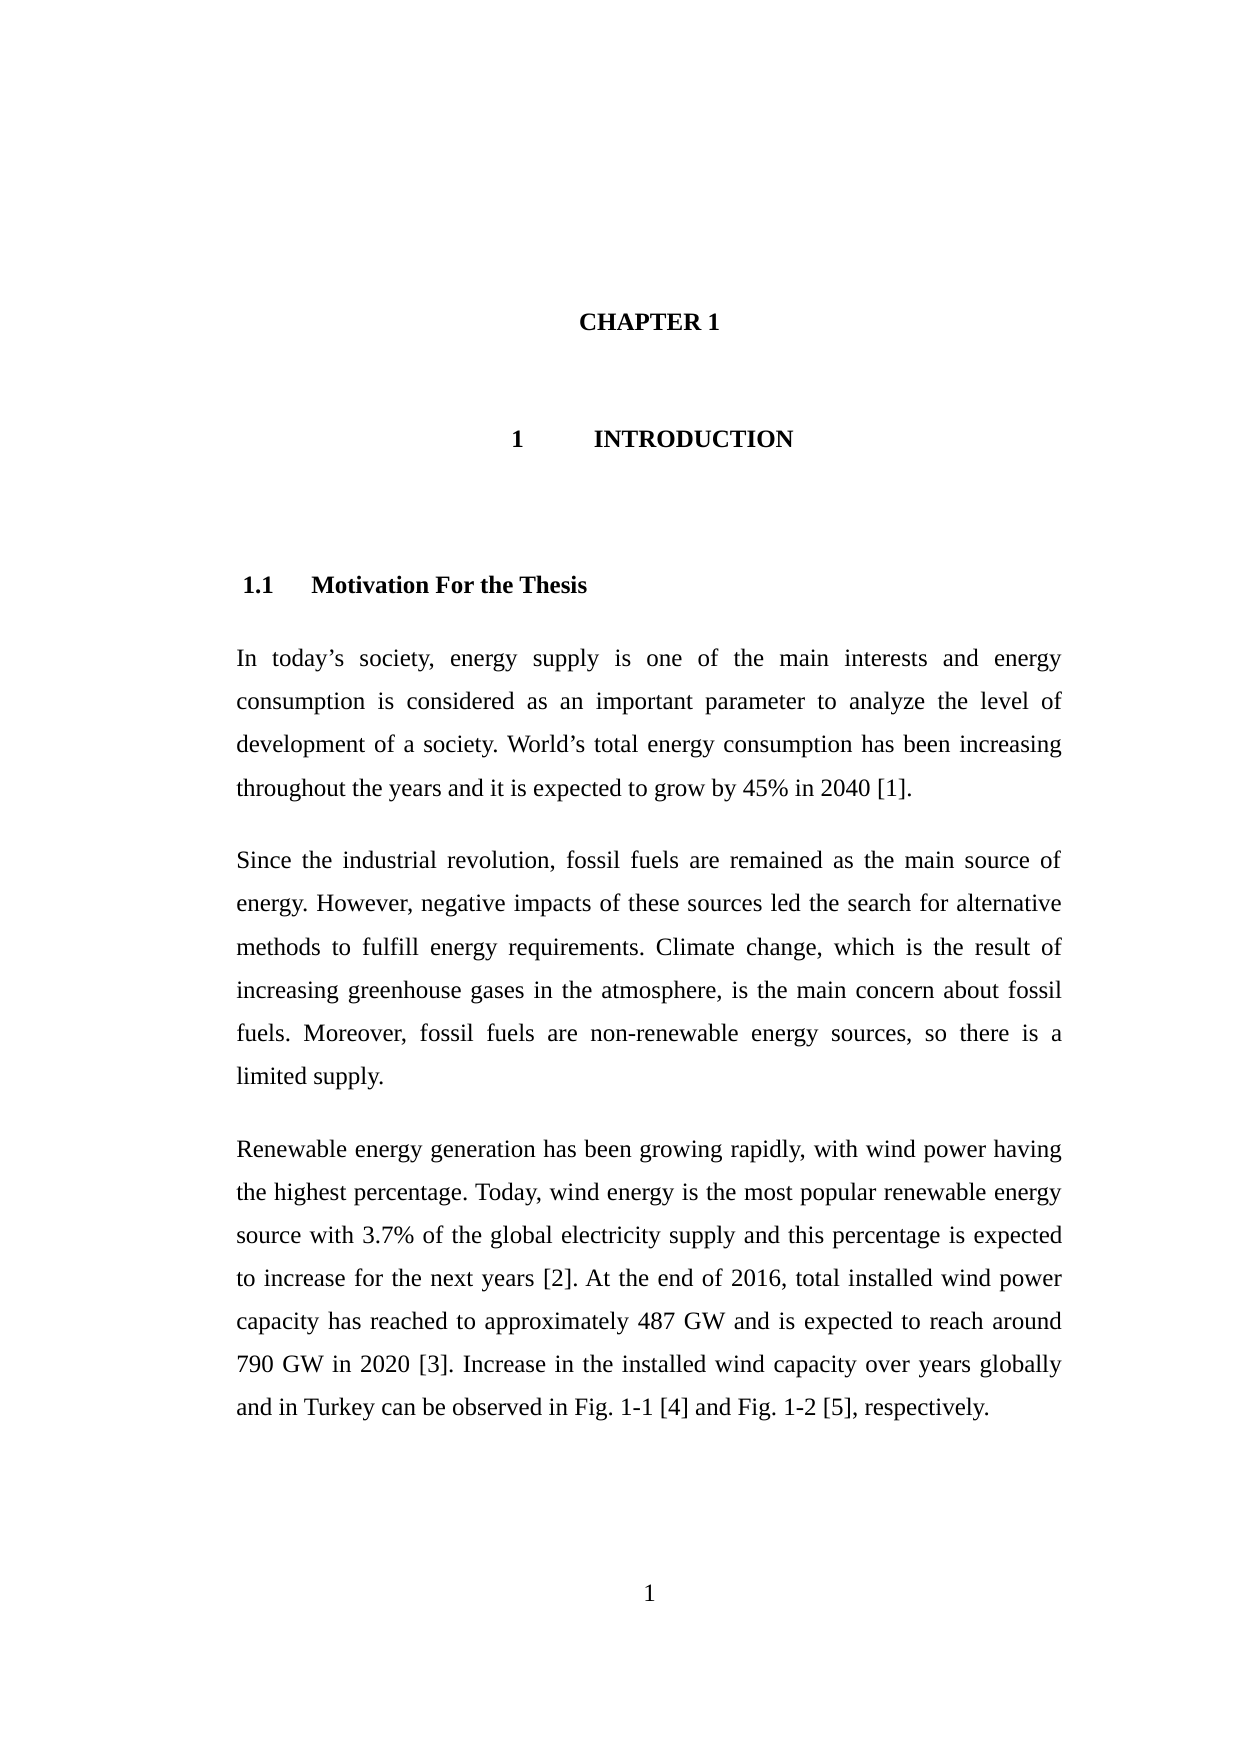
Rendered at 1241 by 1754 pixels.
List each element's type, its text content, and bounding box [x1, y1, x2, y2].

subtitle INTRODUCTION [236, 424, 1063, 453]
text Since the industrial revolution, fossil fuels are remained as the main source of energy. However, negative impacts of these sources led the search for alternative methods to fulfill energy requirements. Climate change, which is the result of increasing greenhouse gases in the atmosphere, is the main concern about fossil fuels. Moreover, fossil fuels are non-renewable energy sources, so there is a limited supply. [236, 845, 1063, 1090]
subtitle Motivation For the Thesis [236, 571, 1063, 599]
subtitle CHAPTER 1 [236, 307, 1063, 336]
text Renewable energy generation has been growing rapidly, with wind power having the highest percentage. Today, wind energy is the most popular renewable energy source with 3.7% of the global electricity supply and this percentage is expected to increase for the next years [2]⁠. At the end of 2016, total installed wind power capacity has reached to approximately 487 GW and is expected to reach around 790 GW in 2020 [3]⁠. Increase in the installed wind capacity over years globally and in Turkey can be observed in Fig. 1-1 [4]⁠ and Fig. 1-2 [5]⁠, respectively. [236, 1134, 1063, 1421]
text In today’s society, energy supply is one of the main interests and energy consumption is considered as an important parameter to analyze the level of development of a society. World’s total energy consumption has been increasing throughout the years and it is expected to grow by 45% in 2040 [1]⁠. [236, 643, 1063, 801]
